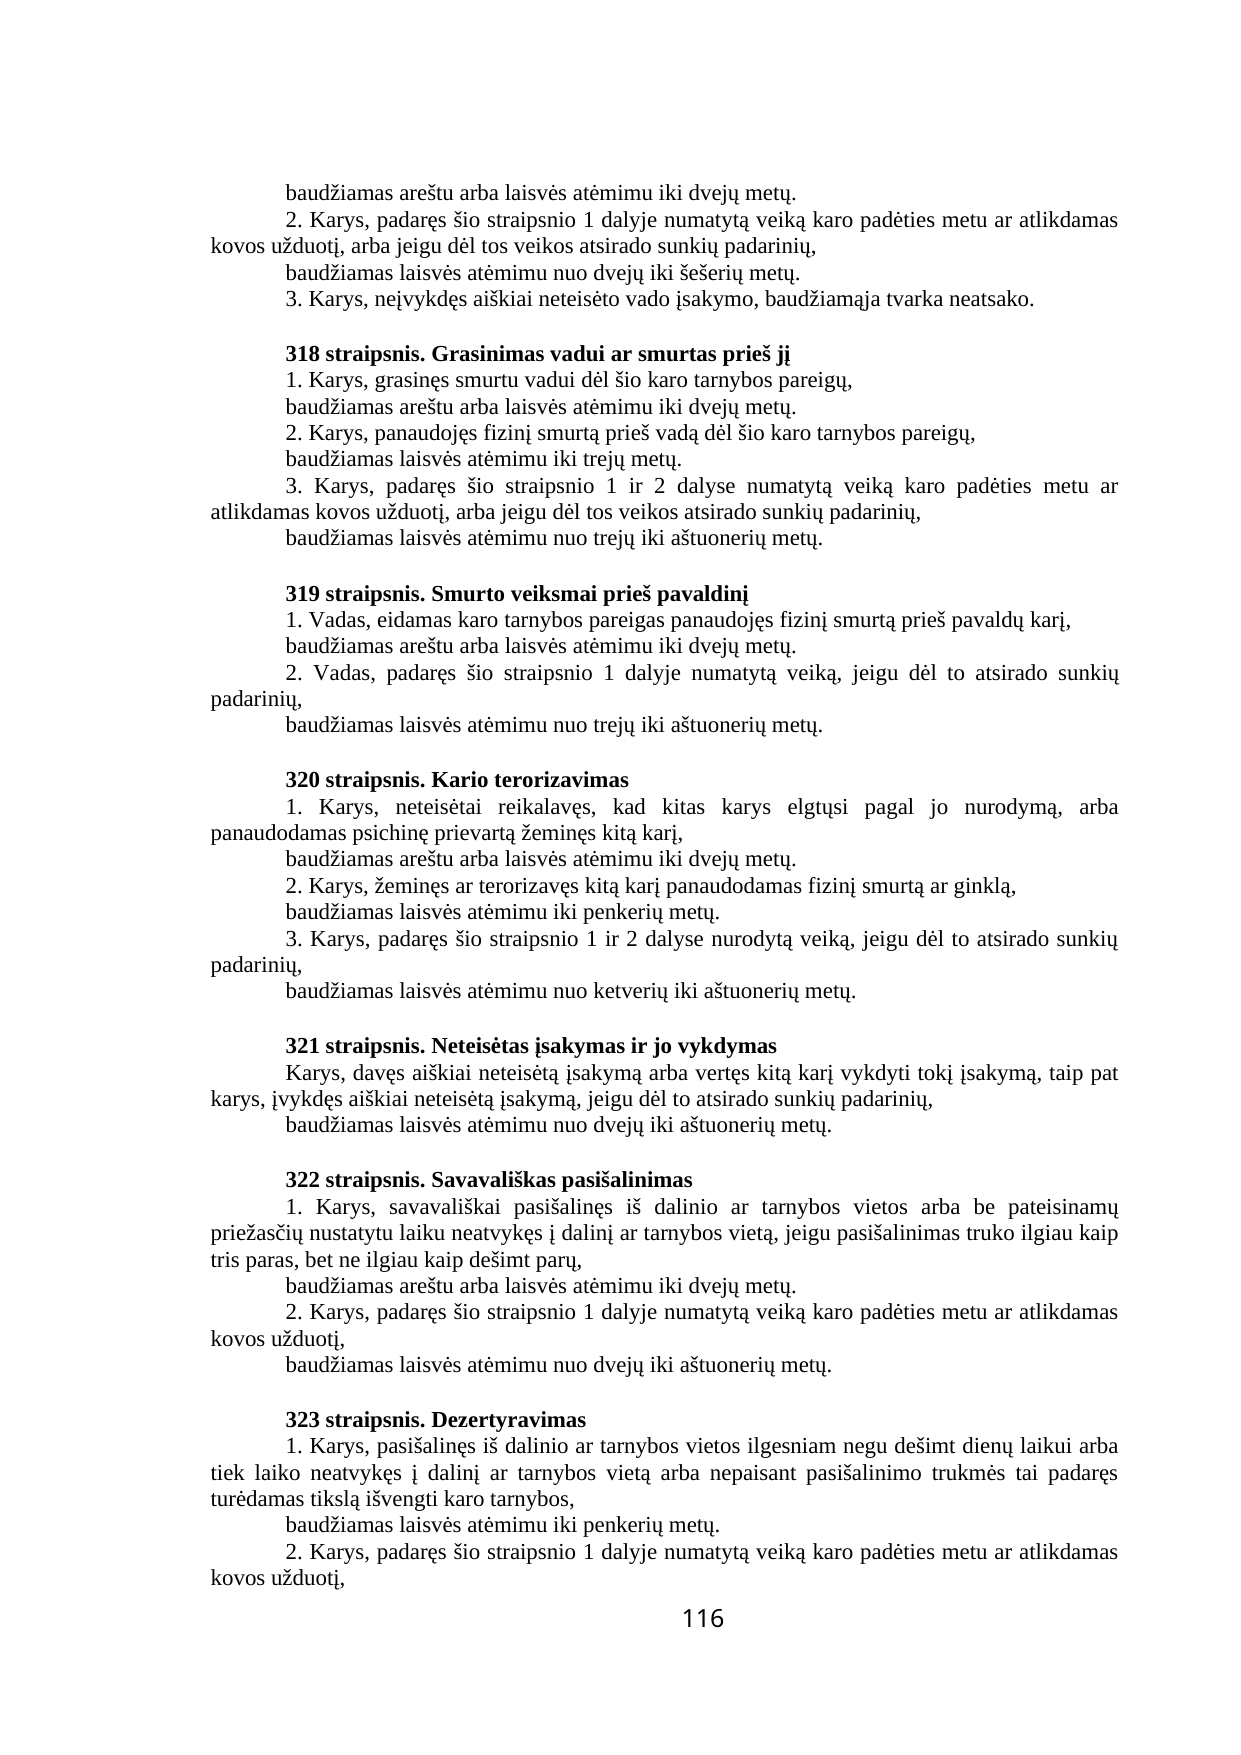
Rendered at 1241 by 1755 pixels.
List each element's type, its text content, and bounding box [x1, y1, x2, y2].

text baudžiamas laisvės atėmimu iki trejų metų. [210, 445, 1120, 472]
text 3. Karys, padaręs šio straipsnio 1 ir 2 dalyse nurodytą veiką, jeigu dėl to atsirado sunkių padarinių, [210, 924, 1120, 977]
text 2. Karys, padaręs šio straipsnio 1 dalyje numatytą veiką karo padėties metu ar atlikdamas kovos užduotį, arba jeigu dėl tos veikos atsirado sunkių padarinių, [210, 206, 1120, 258]
text baudžiamas areštu arba laisvės atėmimu iki dvejų metų. [210, 846, 1120, 872]
text 2. Karys, padaręs šio straipsnio 1 dalyje numatytą veiką karo padėties metu ar atlikdamas kovos užduotį, [210, 1298, 1120, 1351]
text 1. Karys, neteisėtai reikalavęs, kad kitas karys elgtųsi pagal jo nurodymą, arba panaudodamas psichinę prievartą žeminęs kitą karį, [210, 793, 1120, 846]
text 2. Karys, žeminęs ar terorizavęs kitą karį panaudodamas fizinį smurtą ar ginklą, [210, 872, 1120, 898]
text baudžiamas laisvės atėmimu nuo trejų iki aštuonerių metų. [210, 524, 1120, 551]
text 321 straipsnis. Neteisėtas įsakymas ir jo vykdymas [210, 1032, 1120, 1059]
text 1. Karys, pasišalinęs iš dalinio ar tarnybos vietos ilgesniam negu dešimt dienų laikui arba tiek laiko neatvykęs į dalinį ar tarnybos vietą arba nepaisant pasišalinimo trukmės tai padaręs turėdamas tikslą išvengti karo tarnybos, [210, 1432, 1120, 1512]
text Karys, davęs aiškiai neteisėtą įsakymą arba vertęs kitą karį vykdyti tokį įsakymą, taip pat karys, įvykdęs aiškiai neteisėtą įsakymą, jeigu dėl to atsirado sunkių padarinių, [210, 1059, 1120, 1111]
text baudžiamas laisvės atėmimu nuo dvejų iki šešerių metų. [210, 258, 1120, 285]
text baudžiamas laisvės atėmimu iki penkerių metų. [210, 898, 1120, 924]
text 2. Vadas, padaręs šio straipsnio 1 dalyje numatytą veiką, jeigu dėl to atsirado sunkių padarinių, [210, 659, 1120, 711]
text 320 straipsnis. Kario terorizavimas [210, 766, 1120, 793]
text 322 straipsnis. Savavališkas pasišalinimas [210, 1167, 1120, 1193]
text 3. Karys, padaręs šio straipsnio 1 ir 2 dalyse numatytą veiką karo padėties metu ar atlikdamas kovos užduotį, arba jeigu dėl tos veikos atsirado sunkių padarinių, [210, 472, 1120, 524]
text baudžiamas laisvės atėmimu nuo ketverių iki aštuonerių metų. [210, 977, 1120, 1004]
text baudžiamas laisvės atėmimu iki penkerių metų. [210, 1512, 1120, 1538]
text 1. Vadas, eidamas karo tarnybos pareigas panaudojęs fizinį smurtą prieš pavaldų karį, [210, 606, 1120, 632]
text 1. Karys, grasinęs smurtu vadui dėl šio karo tarnybos pareigų, [210, 366, 1120, 393]
text baudžiamas areštu arba laisvės atėmimu iki dvejų metų. [210, 632, 1120, 659]
text baudžiamas areštu arba laisvės atėmimu iki dvejų metų. [210, 393, 1120, 419]
text baudžiamas areštu arba laisvės atėmimu iki dvejų metų. [210, 179, 1120, 206]
text 323 straipsnis. Dezertyravimas [210, 1406, 1120, 1432]
text baudžiamas laisvės atėmimu nuo dvejų iki aštuonerių metų. [210, 1111, 1120, 1138]
text baudžiamas laisvės atėmimu nuo trejų iki aštuonerių metų. [210, 711, 1120, 738]
text 2. Karys, panaudojęs fizinį smurtą prieš vadą dėl šio karo tarnybos pareigų, [210, 419, 1120, 445]
text 1. Karys, savavališkai pasišalinęs iš dalinio ar tarnybos vietos arba be pateisinamų priežasčių nustatytu laiku neatvykęs į dalinį ar tarnybos vietą, jeigu pasišalinimas truko ilgiau kaip tris paras, bet ne ilgiau kaip dešimt parų, [210, 1193, 1120, 1272]
text 319 straipsnis. Smurto veiksmai prieš pavaldinį [210, 579, 1120, 606]
text 318 straipsnis. Grasinimas vadui ar smurtas prieš jį [210, 340, 1120, 366]
text baudžiamas areštu arba laisvės atėmimu iki dvejų metų. [210, 1272, 1120, 1298]
text baudžiamas laisvės atėmimu nuo dvejų iki aštuonerių metų. [210, 1351, 1120, 1377]
text 2. Karys, padaręs šio straipsnio 1 dalyje numatytą veiką karo padėties metu ar atlikdamas kovos užduotį, [210, 1538, 1120, 1591]
text 3. Karys, neįvykdęs aiškiai neteisėto vado įsakymo, baudžiamąja tvarka neatsako. [210, 285, 1120, 311]
